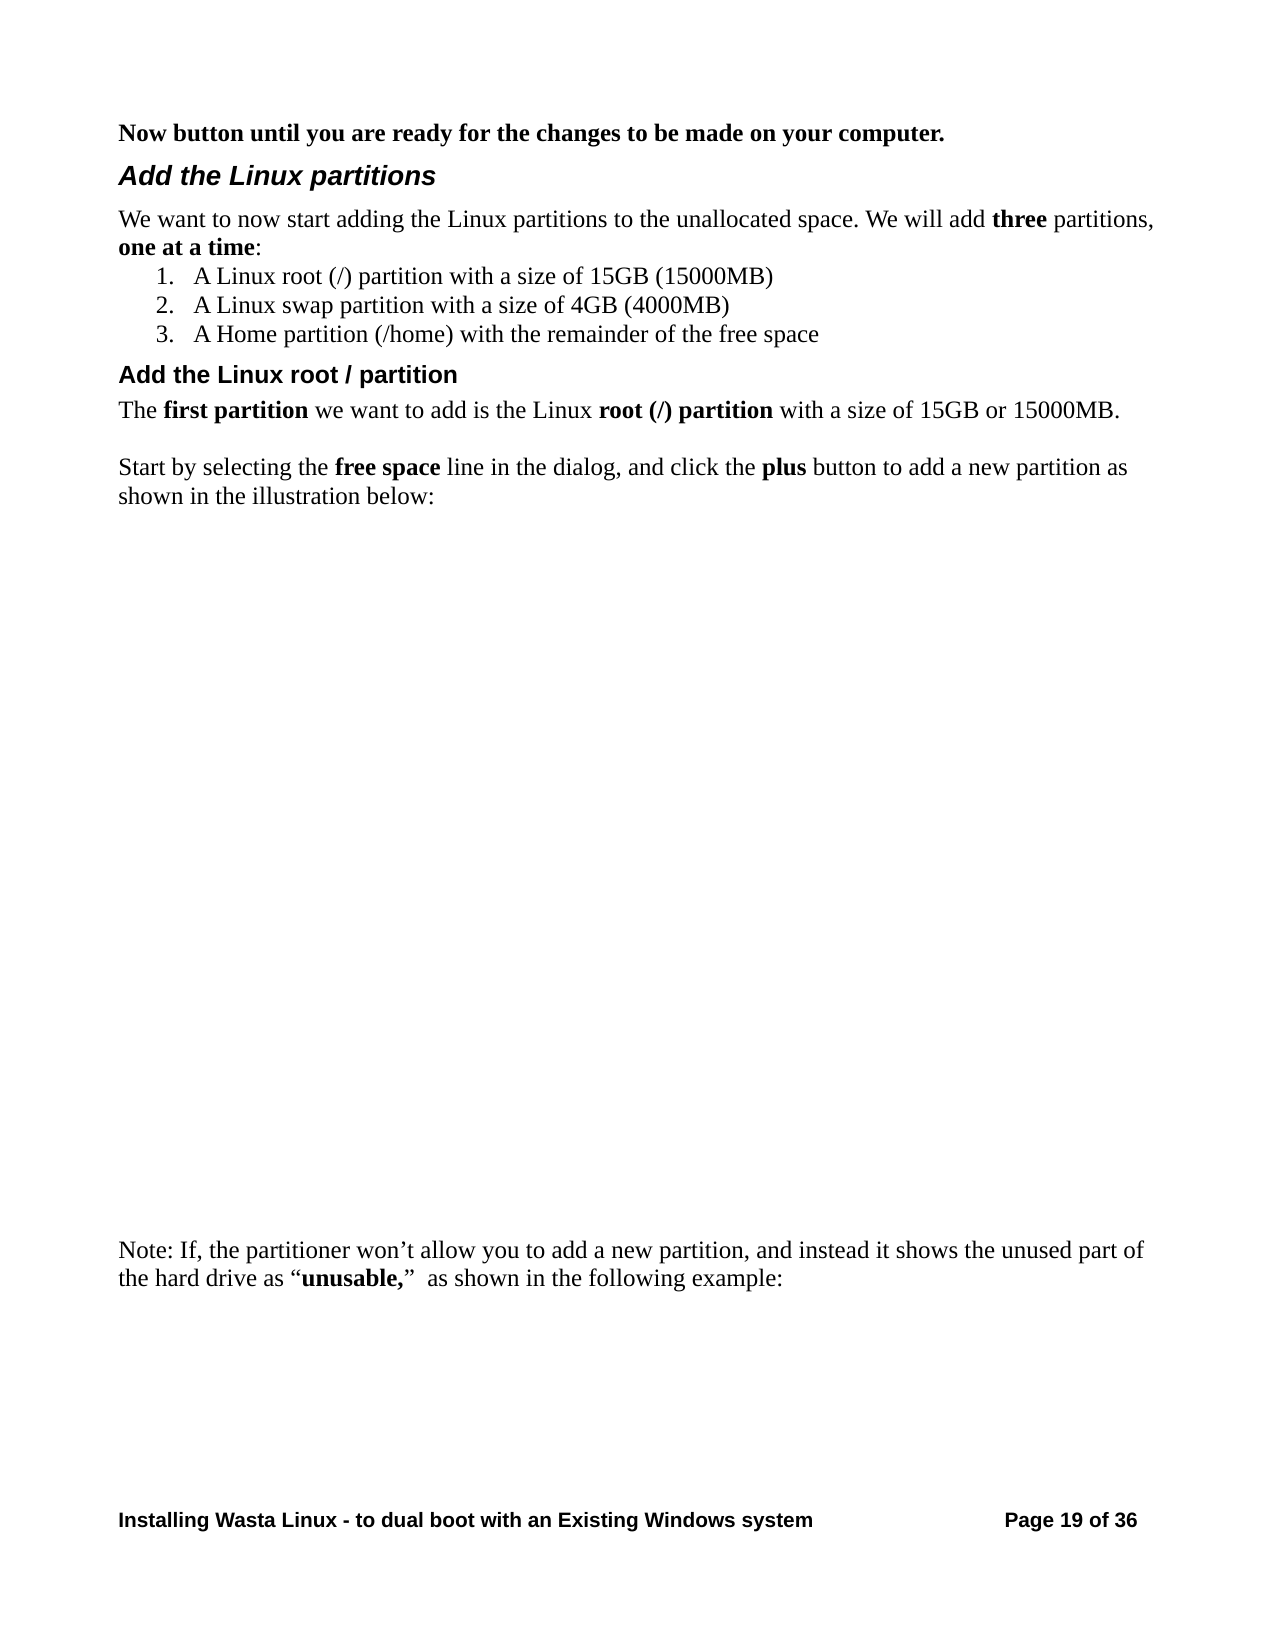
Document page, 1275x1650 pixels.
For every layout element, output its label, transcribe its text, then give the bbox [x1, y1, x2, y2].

text Note: If, the partitioner won’t allow you to add a new partition, and instead it shows the unused part of the hard drive as “unusable,” as shown in the following example: [118, 1235, 1157, 1292]
subtitle Add the Linux partitions [118, 159, 1157, 191]
list A Linux root (/) partition with a size of 15GB (15000MB) [156, 261, 1157, 290]
text Start by selecting the free space line in the dialog, and click the plus button to add a new partition as shown in the illustration below: [118, 452, 1157, 510]
list A Linux swap partition with a size of 4GB (4000MB) [156, 290, 1157, 319]
subtitle Add the Linux root / partition [118, 360, 1157, 388]
list A Home partition (/home) with the remainder of the free space [156, 319, 1157, 347]
text Now button until you are ready for the changes to be made on your computer. [118, 118, 1157, 147]
text The first partition we want to add is the Linux root (/) partition with a size of 15GB or 15000MB. [118, 395, 1157, 423]
text We want to now start adding the Linux partitions to the unallocated space. We will add three partitions, one at a time: [118, 204, 1157, 261]
